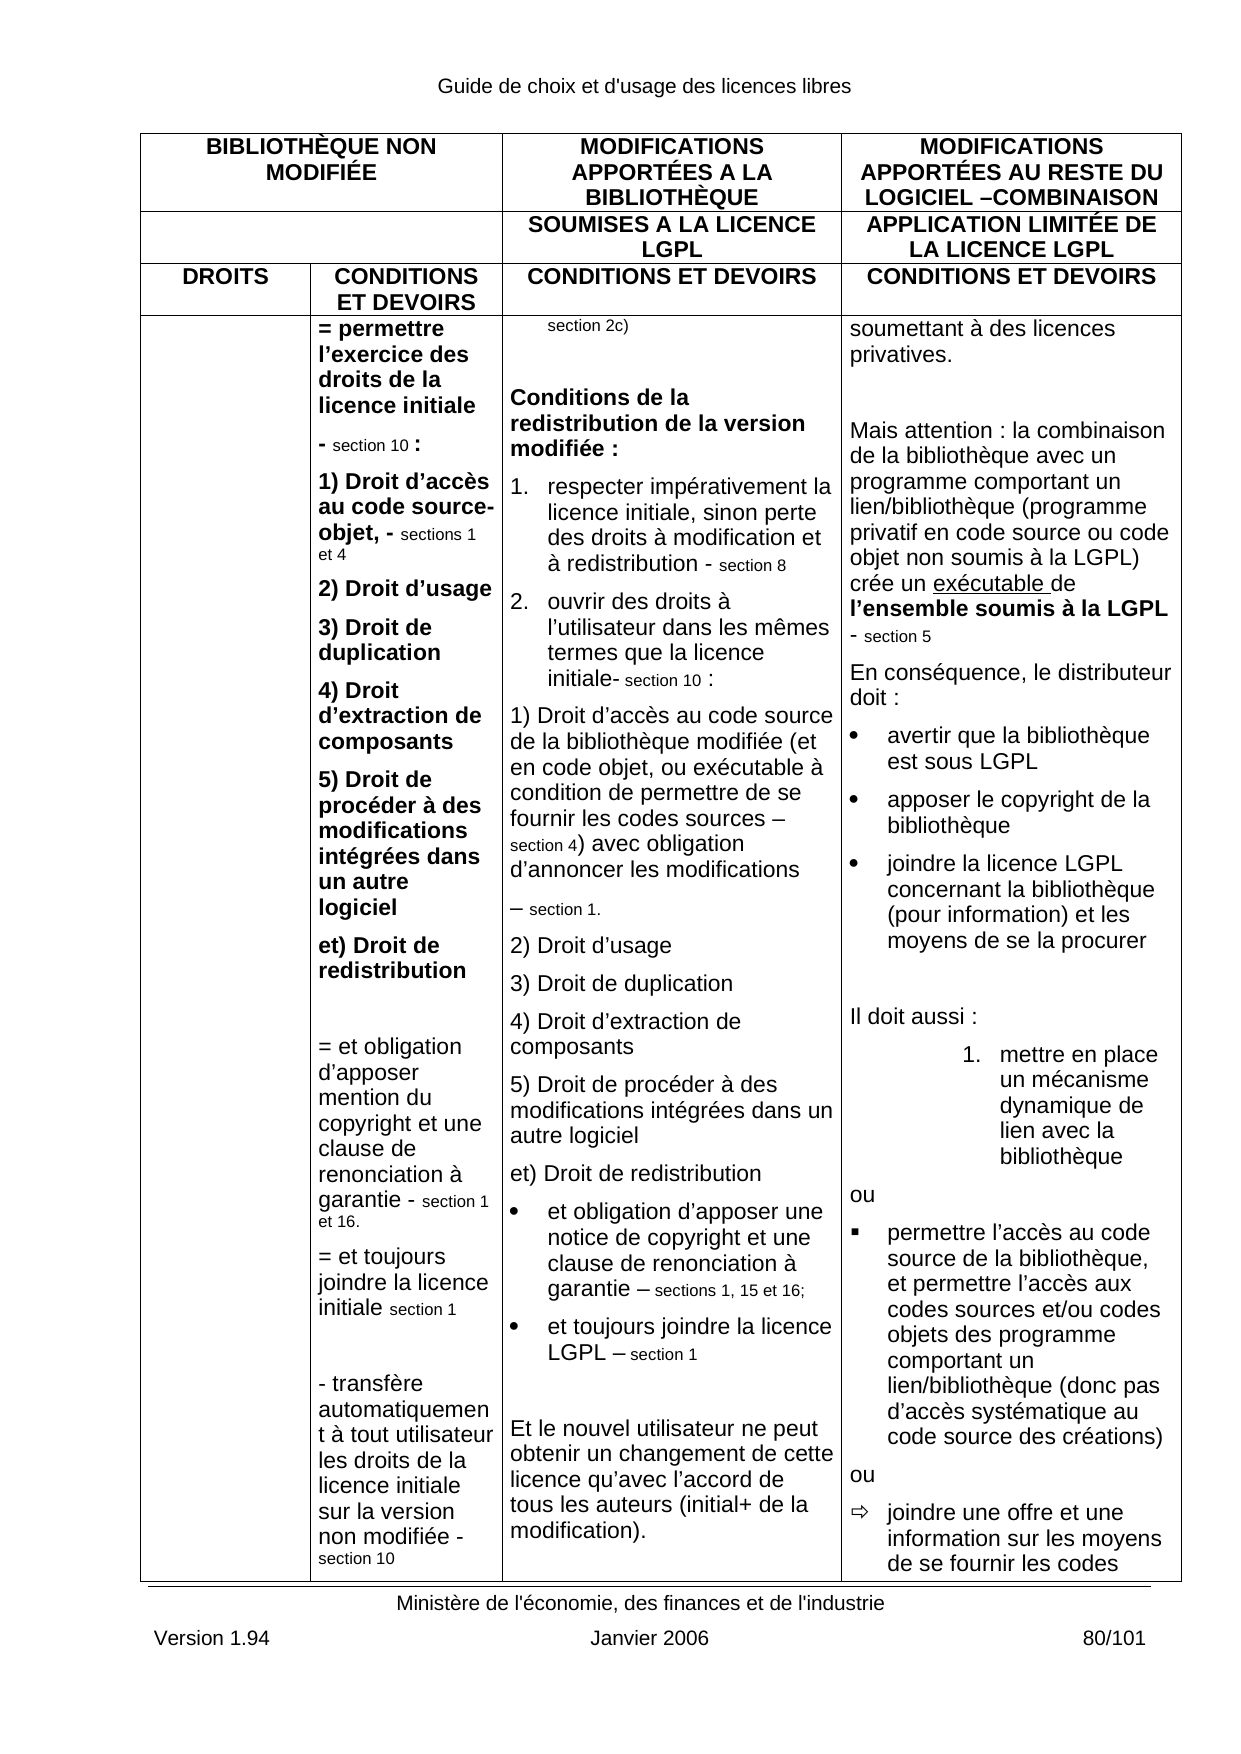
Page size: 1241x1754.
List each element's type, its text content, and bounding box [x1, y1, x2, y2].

table_cell CONDITIONS ET DEVOIRS [842, 264, 1181, 315]
table_cell [141, 316, 310, 1581]
table_cell APPLICATION LIMITÉE DE LA LICENCE LGPL [842, 212, 1181, 263]
table_cell SOUMISES A LA LICENCE LGPL [503, 212, 841, 263]
table_header BIBLIOTHÈQUE NON MODIFIÉE [141, 134, 502, 211]
table_cell soumettant à des licences privatives. Mais attention : la combinaison de la bibliothèque avec un programme comportant un lien/bibliothèque (programme privatif en code source ou code objet non soumis à la LGPL) crée un exécutable de l’ensemble soumis à la LGPL - section 5 En conséquence, le distributeur doit : avertir que la bibliothèque est sous LGPL apposer le copyright de la bibliothèque joindre la licence LGPL concernant la bibliothèque (pour information) et les moyens de se la procurer Il doit aussi : mettre en place un mécanisme dynamique de lien avec la bibliothèque ou permettre l’accès au code source de la bibliothèque, et permettre l’accès aux codes sources et/ou codes objets des programme comportant un lien/bibliothèque (donc pas d’accès systématique au code source des créations) ou joindre une offre et une information sur les moyens de se fournir les codes [842, 316, 1181, 1581]
table_cell CONDITIONS ET DEVOIRS [311, 264, 502, 315]
table_cell DROITS [141, 264, 310, 315]
table_header MODIFICATIONS APPORTÉES AU RESTE DU LOGICIEL –COMBINAISON [842, 134, 1181, 211]
table_cell = permettre l’exercice des droits de la licence initiale - section 10 : 1) Droit d’accès au code source-objet, - sections 1 et 4 2) Droit d’usage 3) Droit de duplication 4) Droit d’extraction de composants 5) Droit de procéder à des modifications intégrées dans un autre logiciel et) Droit de redistribution = et obligation d’apposer mention du copyright et une clause de renonciation à garantie - section 1 et 16. = et toujours joindre la licence initiale section 1 - transfère automatiquement à tout utilisateur les droits de la licence initiale sur la version non modifiée - section 10 [311, 316, 502, 1581]
table_cell CONDITIONS ET DEVOIRS [503, 264, 841, 315]
table_header MODIFICATIONS APPORTÉES A LA BIBLIOTHÈQUE [503, 134, 841, 211]
table_cell - section 2c) Conditions de la redistribution de la version modifiée : respecter impérativement la licence initiale, sinon perte des droits à modification et à redistribution - section 8 ouvrir des droits à l’utilisateur dans les mêmes termes que la licence initiale- section 10 : 1) Droit d’accès au code source de la bibliothèque modifiée (et en code objet, ou exécutable à condition de permettre de se fournir les codes sources – section 4) avec obligation d’annoncer les modifications – section 1. 2) Droit d’usage 3) Droit de duplication 4) Droit d’extraction de composants 5) Droit de procéder à des modifications intégrées dans un autre logiciel et) Droit de redistribution et obligation d’apposer une notice de copyright et une clause de renonciation à garantie – sections 1, 15 et 16; et toujours joindre la licence LGPL – section 1 Et le nouvel utilisateur ne peut obtenir un changement de cette licence qu’avec l’accord de tous les auteurs (initial+ de la modification). [503, 316, 841, 1581]
table_cell [141, 212, 502, 263]
